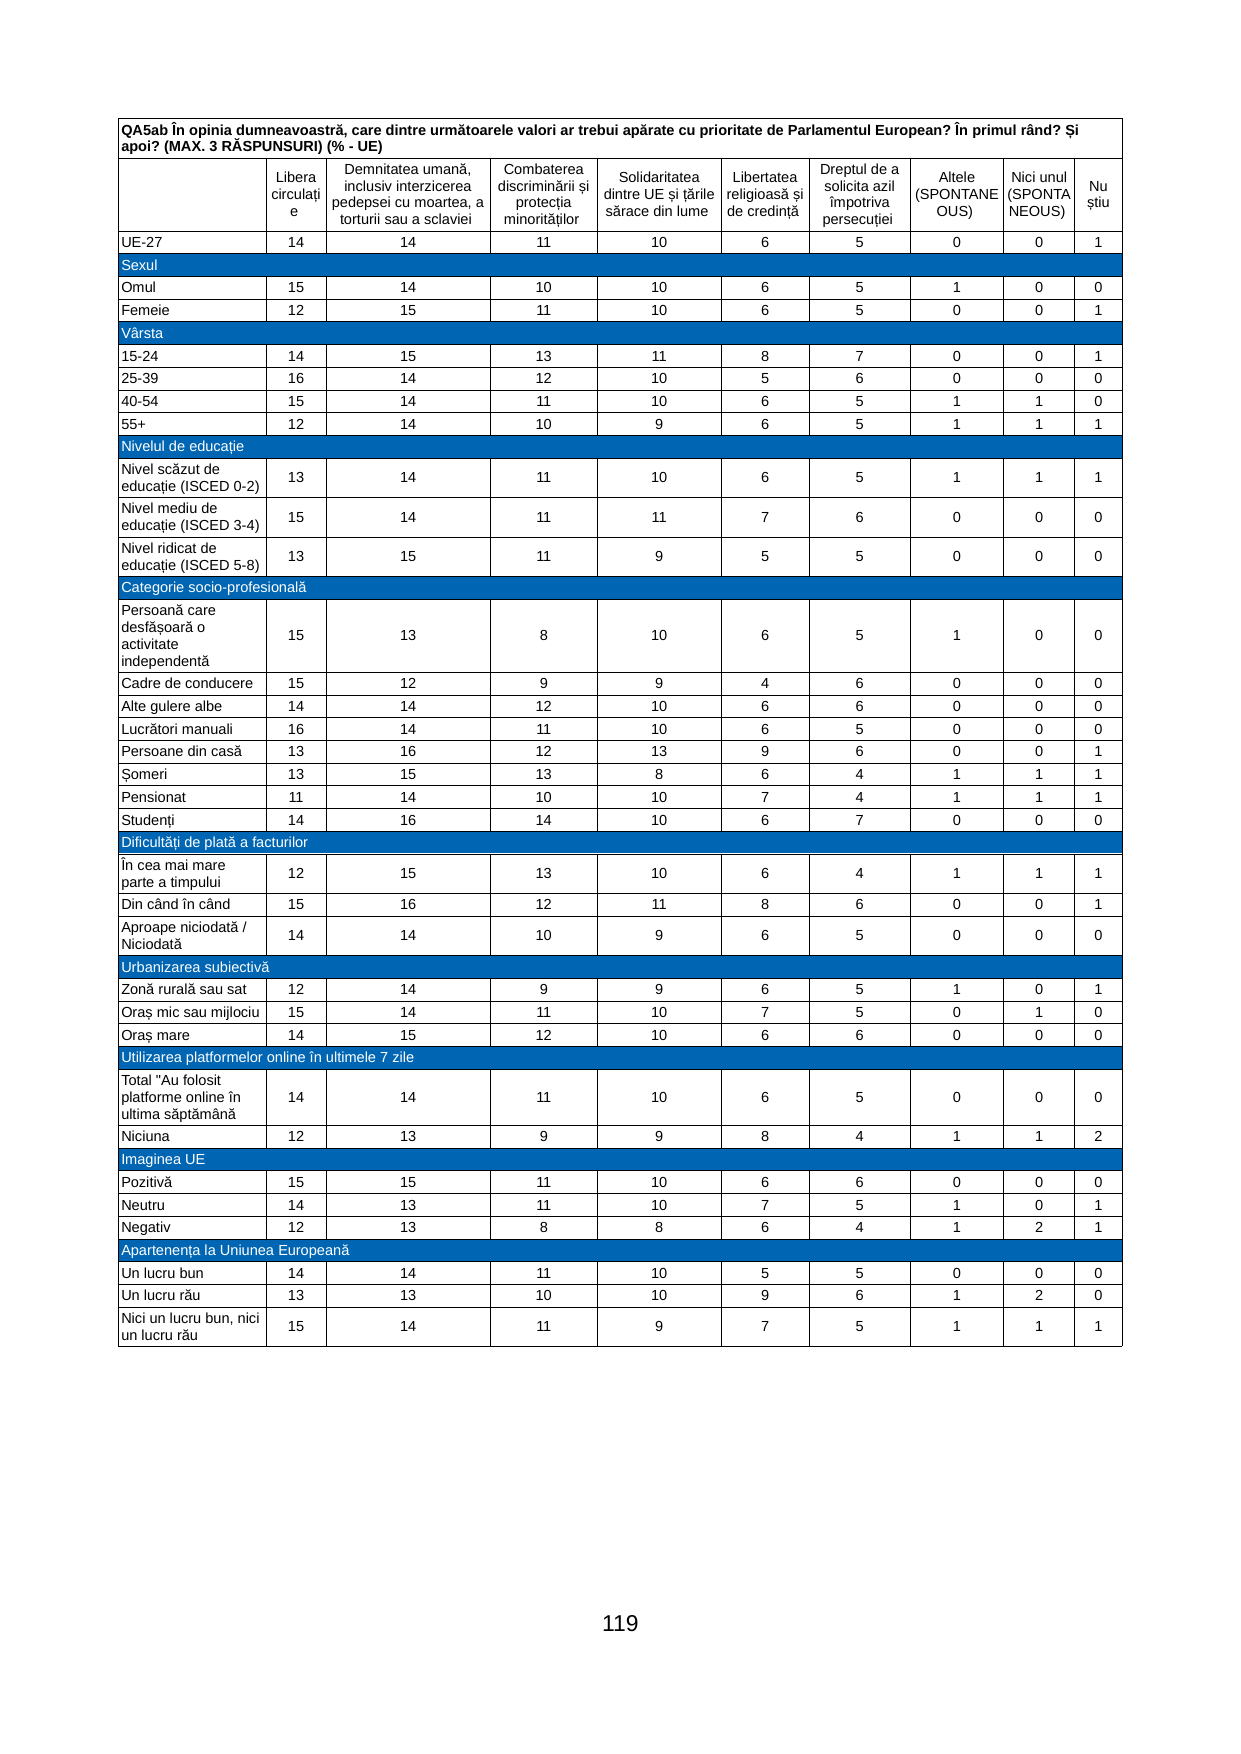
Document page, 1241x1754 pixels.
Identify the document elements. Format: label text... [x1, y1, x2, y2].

table_cell 1 [911, 277, 1003, 299]
table_cell Omul [119, 277, 266, 299]
table_cell 0 [911, 696, 1003, 717]
table_cell 6 [722, 1171, 809, 1193]
table_cell 10 [598, 277, 721, 299]
table_cell 5 [810, 917, 910, 955]
table_cell 10 [598, 718, 721, 740]
table_cell 15 [327, 345, 490, 367]
table_cell 0 [1004, 741, 1074, 763]
table_cell 12 [491, 741, 597, 763]
table_cell 13 [491, 345, 597, 367]
table_cell Persoane din casă [119, 741, 266, 763]
table_cell 0 [911, 1002, 1003, 1023]
table_cell 0 [911, 894, 1003, 916]
table_cell 10 [598, 459, 721, 497]
table_cell Imaginea UE [119, 1149, 1122, 1170]
table_cell 40-54 [119, 391, 266, 412]
table_cell 0 [1004, 345, 1074, 367]
table_cell Pensionat [119, 786, 266, 808]
table_cell Oraș mare [119, 1024, 266, 1046]
table_cell 9 [722, 741, 809, 763]
table_cell 12 [491, 894, 597, 916]
table_cell 0 [911, 1171, 1003, 1193]
table_cell 1 [1075, 855, 1122, 893]
table_cell 13 [598, 741, 721, 763]
table_cell 7 [722, 786, 809, 808]
table_cell 1 [1004, 459, 1074, 497]
table_cell Din când în când [119, 894, 266, 916]
table_cell 9 [722, 1285, 809, 1307]
table_cell 1 [1075, 741, 1122, 763]
table_cell 13 [327, 1217, 490, 1238]
table_cell 15 [267, 391, 326, 412]
table_cell Un lucru rău [119, 1285, 266, 1307]
table_cell 1 [1075, 300, 1122, 321]
table_cell Sexul [119, 254, 1122, 276]
table_cell Libera circulație [267, 159, 326, 231]
table_cell 11 [491, 1070, 597, 1125]
table_cell 0 [1075, 917, 1122, 955]
table_cell 2 [1004, 1217, 1074, 1238]
table_cell 13 [267, 1285, 326, 1307]
table_cell 5 [810, 459, 910, 497]
table_cell 6 [722, 300, 809, 321]
table_cell 1 [911, 786, 1003, 808]
table_cell 14 [267, 809, 326, 831]
table_cell 10 [598, 809, 721, 831]
table_cell 13 [327, 1126, 490, 1148]
table_cell 8 [722, 894, 809, 916]
table_cell 10 [491, 917, 597, 955]
table_cell 10 [598, 1171, 721, 1193]
table_cell Negativ [119, 1217, 266, 1238]
table_cell 4 [810, 764, 910, 785]
table_cell 10 [598, 1262, 721, 1284]
table_cell 0 [1004, 277, 1074, 299]
table_cell Nivel ridicat de educație (ISCED 5-8) [119, 538, 266, 576]
table_cell 11 [598, 894, 721, 916]
table_cell Libertatea religioasă și de credință [722, 159, 809, 231]
table_cell 9 [598, 1126, 721, 1148]
table_cell 4 [810, 1126, 910, 1148]
table_cell 8 [722, 345, 809, 367]
table_cell 5 [810, 1308, 910, 1346]
table_cell 14 [267, 345, 326, 367]
table_cell 1 [1075, 232, 1122, 253]
table_cell 5 [810, 1002, 910, 1023]
table_cell 10 [598, 1194, 721, 1216]
table_cell 13 [267, 741, 326, 763]
table_cell 0 [1075, 673, 1122, 694]
table_cell 6 [722, 232, 809, 253]
table_cell 0 [911, 498, 1003, 537]
table_cell 14 [327, 232, 490, 253]
table_cell 0 [1004, 894, 1074, 916]
table_cell 6 [810, 498, 910, 537]
table_cell 11 [491, 498, 597, 537]
table_cell 14 [267, 917, 326, 955]
table_cell 0 [1004, 368, 1074, 389]
table_cell 10 [598, 300, 721, 321]
table_cell 10 [598, 600, 721, 672]
table_cell 14 [327, 413, 490, 435]
table_cell 4 [722, 673, 809, 694]
table_cell 14 [327, 917, 490, 955]
table_cell Apartenența la Uniunea Europeană [119, 1240, 1122, 1261]
table_cell Total "Au folosit platforme online în ultima săptămână [119, 1070, 266, 1125]
table_cell 10 [598, 1070, 721, 1125]
table_cell 7 [810, 809, 910, 831]
table_cell 10 [598, 368, 721, 389]
table_cell 9 [598, 979, 721, 1001]
table_cell 5 [810, 600, 910, 672]
table_cell 15 [327, 300, 490, 321]
table_cell 5 [722, 368, 809, 389]
table_cell 6 [722, 696, 809, 717]
table_cell 1 [1075, 345, 1122, 367]
table_cell 25-39 [119, 368, 266, 389]
table_cell 12 [267, 300, 326, 321]
table_cell 11 [491, 1002, 597, 1023]
table_cell 1 [911, 1217, 1003, 1238]
table_cell 0 [1075, 1285, 1122, 1307]
table_cell 1 [1004, 855, 1074, 893]
table_cell Studenți [119, 809, 266, 831]
table_cell 0 [1004, 809, 1074, 831]
table_cell 12 [267, 979, 326, 1001]
table_cell 11 [491, 459, 597, 497]
table_cell 6 [722, 718, 809, 740]
table_cell 15 [267, 1002, 326, 1023]
table_cell 2 [1004, 1285, 1074, 1307]
table_cell 2 [1075, 1126, 1122, 1148]
table_cell 0 [911, 1024, 1003, 1046]
table_cell 0 [911, 1070, 1003, 1125]
table_cell 1 [911, 1194, 1003, 1216]
table_cell 6 [722, 413, 809, 435]
table_cell 11 [491, 718, 597, 740]
table_cell 10 [598, 696, 721, 717]
table_cell 14 [327, 1002, 490, 1023]
table_cell 15 [267, 673, 326, 694]
table_cell 0 [1075, 809, 1122, 831]
table_cell 0 [1004, 600, 1074, 672]
table_cell 0 [1004, 498, 1074, 537]
table_cell [119, 159, 266, 231]
table_cell 0 [1004, 1262, 1074, 1284]
table_cell 14 [327, 277, 490, 299]
table_cell Nu știu [1075, 159, 1122, 231]
table_cell 12 [267, 1217, 326, 1238]
table_cell 7 [722, 498, 809, 537]
table_cell 1 [911, 459, 1003, 497]
table_cell 8 [598, 1217, 721, 1238]
table_cell 13 [327, 1285, 490, 1307]
table_cell 1 [911, 855, 1003, 893]
table_cell 5 [810, 1194, 910, 1216]
table_cell 13 [327, 600, 490, 672]
table_cell 0 [911, 368, 1003, 389]
table_cell Alte gulere albe [119, 696, 266, 717]
table_cell 15 [267, 1171, 326, 1193]
table_cell 1 [1004, 413, 1074, 435]
table_cell 0 [1004, 300, 1074, 321]
table_cell 13 [491, 764, 597, 785]
table_cell 14 [267, 1262, 326, 1284]
table_cell 1 [911, 1126, 1003, 1148]
table_cell 5 [722, 1262, 809, 1284]
table_cell 1 [1004, 764, 1074, 785]
table_cell 0 [1004, 696, 1074, 717]
table_cell 11 [491, 1171, 597, 1193]
table_cell 10 [491, 413, 597, 435]
table_cell 6 [810, 1024, 910, 1046]
table_cell 13 [327, 1194, 490, 1216]
table_cell Niciuna [119, 1126, 266, 1148]
table_cell 6 [810, 1171, 910, 1193]
table_cell 4 [810, 1217, 910, 1238]
table_cell 12 [491, 368, 597, 389]
table_cell 0 [1004, 1194, 1074, 1216]
table_cell 0 [911, 673, 1003, 694]
table_cell 9 [598, 538, 721, 576]
table_cell 5 [810, 300, 910, 321]
table_cell 0 [1075, 1262, 1122, 1284]
table_cell 14 [327, 1070, 490, 1125]
table_cell Persoană care desfășoară o activitate independentă [119, 600, 266, 672]
table_cell 6 [810, 741, 910, 763]
table_cell 1 [911, 600, 1003, 672]
table_cell Șomeri [119, 764, 266, 785]
table_cell 0 [911, 917, 1003, 955]
table_cell Nici un lucru bun, nici un lucru rău [119, 1308, 266, 1346]
table_cell 5 [810, 1070, 910, 1125]
table_cell 6 [722, 1070, 809, 1125]
table_cell 8 [598, 764, 721, 785]
table_cell UE-27 [119, 232, 266, 253]
table_cell 0 [1004, 232, 1074, 253]
table_cell 0 [1004, 673, 1074, 694]
table_cell 6 [810, 1285, 910, 1307]
table_cell 10 [598, 391, 721, 412]
table_cell 0 [1075, 718, 1122, 740]
table_cell 5 [810, 718, 910, 740]
table_cell 11 [598, 498, 721, 537]
table_cell 4 [810, 786, 910, 808]
table_cell Altele (SPONTANEOUS) [911, 159, 1003, 231]
table_cell 8 [491, 1217, 597, 1238]
table_cell 6 [722, 1217, 809, 1238]
table_cell 4 [810, 855, 910, 893]
table_cell 14 [267, 696, 326, 717]
table_cell 15 [267, 894, 326, 916]
table_cell 1 [911, 979, 1003, 1001]
table_cell 5 [810, 538, 910, 576]
table_cell 0 [1075, 600, 1122, 672]
table_cell 14 [267, 1024, 326, 1046]
table_cell 16 [327, 741, 490, 763]
table_cell 5 [810, 391, 910, 412]
table_cell 1 [1075, 764, 1122, 785]
table_cell Combaterea discriminării și protecția minorităților [491, 159, 597, 231]
table_cell În cea mai mare parte a timpului [119, 855, 266, 893]
table_cell 16 [267, 718, 326, 740]
table_cell 1 [1075, 1308, 1122, 1346]
table_cell 1 [1075, 979, 1122, 1001]
table_cell Vârsta [119, 322, 1122, 344]
table_cell 15-24 [119, 345, 266, 367]
table_cell 1 [1004, 391, 1074, 412]
table_cell 10 [598, 855, 721, 893]
table_cell 1 [911, 413, 1003, 435]
table_cell 0 [1075, 498, 1122, 537]
table_cell 10 [598, 1002, 721, 1023]
table_cell 0 [1075, 1171, 1122, 1193]
table_cell Neutru [119, 1194, 266, 1216]
table_cell 6 [810, 696, 910, 717]
table_cell 15 [327, 538, 490, 576]
table_cell 15 [267, 498, 326, 537]
table_cell Dificultăți de plată a facturilor [119, 832, 1122, 853]
table_cell Pozitivă [119, 1171, 266, 1193]
table_cell 11 [491, 391, 597, 412]
table_cell Un lucru bun [119, 1262, 266, 1284]
table_cell 0 [1004, 979, 1074, 1001]
table_cell 1 [911, 391, 1003, 412]
table_cell 15 [327, 1024, 490, 1046]
table_cell 11 [491, 232, 597, 253]
table_cell 10 [491, 1285, 597, 1307]
table_cell 12 [491, 1024, 597, 1046]
table_cell 10 [598, 786, 721, 808]
table_cell 1 [911, 1285, 1003, 1307]
table_cell 1 [1075, 1194, 1122, 1216]
table_cell 6 [722, 764, 809, 785]
table_cell 11 [267, 786, 326, 808]
table_cell Urbanizarea subiectivă [119, 956, 1122, 978]
table_cell Dreptul de a solicita azil împotriva persecuției [810, 159, 910, 231]
table_cell 10 [491, 786, 597, 808]
table_cell 6 [810, 673, 910, 694]
table_cell Femeie [119, 300, 266, 321]
table_cell 11 [598, 345, 721, 367]
table_cell 1 [1075, 459, 1122, 497]
table_cell 1 [1075, 1217, 1122, 1238]
table_cell 5 [810, 232, 910, 253]
table_cell 6 [722, 277, 809, 299]
table_cell 15 [267, 1308, 326, 1346]
table_cell 6 [722, 979, 809, 1001]
table_cell Lucrători manuali [119, 718, 266, 740]
table_cell 13 [267, 459, 326, 497]
table_cell 0 [1004, 917, 1074, 955]
table_cell 14 [327, 1308, 490, 1346]
table_cell 15 [267, 600, 326, 672]
table_cell 55+ [119, 413, 266, 435]
table_cell 15 [327, 764, 490, 785]
table_cell 1 [911, 764, 1003, 785]
table_cell 11 [491, 1262, 597, 1284]
table_cell 1 [1004, 786, 1074, 808]
table_cell 6 [722, 809, 809, 831]
table_cell 7 [722, 1194, 809, 1216]
table_cell Nivel mediu de educație (ISCED 3-4) [119, 498, 266, 537]
table_cell 0 [911, 809, 1003, 831]
table_cell 15 [267, 277, 326, 299]
table_cell 5 [810, 1262, 910, 1284]
table_cell Zonă rurală sau sat [119, 979, 266, 1001]
table_cell 0 [1075, 696, 1122, 717]
table_cell 0 [911, 718, 1003, 740]
table_cell 0 [1004, 1171, 1074, 1193]
table_cell 12 [267, 413, 326, 435]
table_cell Nivelul de educație [119, 436, 1122, 458]
table_cell 6 [722, 459, 809, 497]
table_cell 12 [267, 855, 326, 893]
table_cell 5 [810, 413, 910, 435]
table_cell 0 [1075, 277, 1122, 299]
table_cell 10 [598, 1285, 721, 1307]
table_cell 1 [1004, 1308, 1074, 1346]
table_cell Cadre de conducere [119, 673, 266, 694]
table_cell 7 [810, 345, 910, 367]
table_cell 11 [491, 1308, 597, 1346]
table_cell Nici unul (SPONTANEOUS) [1004, 159, 1074, 231]
table_cell 6 [722, 1024, 809, 1046]
table_cell 9 [598, 1308, 721, 1346]
table_cell 6 [722, 600, 809, 672]
table_cell 12 [327, 673, 490, 694]
table_cell 8 [491, 600, 597, 672]
table_cell 14 [491, 809, 597, 831]
table_cell 6 [722, 391, 809, 412]
table_cell 14 [267, 232, 326, 253]
table_cell 1 [1004, 1126, 1074, 1148]
table_cell 8 [722, 1126, 809, 1148]
table_cell 13 [267, 538, 326, 576]
table_cell 1 [911, 1308, 1003, 1346]
table_cell 5 [810, 979, 910, 1001]
table_cell 9 [491, 673, 597, 694]
table_cell 1 [1075, 413, 1122, 435]
table_cell 14 [327, 391, 490, 412]
table_cell 0 [1004, 1070, 1074, 1125]
table_cell 14 [327, 1262, 490, 1284]
table_cell 0 [911, 741, 1003, 763]
table_cell 6 [810, 368, 910, 389]
table_cell 15 [327, 1171, 490, 1193]
table_cell 11 [491, 1194, 597, 1216]
table_cell 14 [327, 979, 490, 1001]
table_cell 10 [598, 1024, 721, 1046]
table_cell 10 [491, 277, 597, 299]
table_cell 0 [1004, 718, 1074, 740]
table_cell 15 [327, 855, 490, 893]
table_cell 9 [598, 673, 721, 694]
table_cell 6 [722, 917, 809, 955]
table_cell 1 [1075, 786, 1122, 808]
table_cell 9 [598, 917, 721, 955]
table_cell 5 [722, 538, 809, 576]
table_cell 14 [267, 1194, 326, 1216]
table_cell 12 [491, 696, 597, 717]
table_cell 9 [598, 413, 721, 435]
table_cell 0 [1075, 368, 1122, 389]
table_cell 6 [810, 894, 910, 916]
table_cell Nivel scăzut de educație (ISCED 0-2) [119, 459, 266, 497]
table_cell 9 [491, 1126, 597, 1148]
table_cell 0 [911, 345, 1003, 367]
table_cell 14 [327, 786, 490, 808]
table_cell 0 [1075, 1070, 1122, 1125]
table_cell 7 [722, 1002, 809, 1023]
table_cell 0 [911, 1262, 1003, 1284]
table_cell 11 [491, 300, 597, 321]
table_cell 0 [911, 538, 1003, 576]
table_cell Categorie socio-profesională [119, 577, 1122, 599]
table_cell 13 [267, 764, 326, 785]
table_cell Utilizarea platformelor online în ultimele 7 zile [119, 1047, 1122, 1069]
table_cell 14 [327, 459, 490, 497]
table_cell Aproape niciodată / Niciodată [119, 917, 266, 955]
table_header QA5ab În opinia dumneavoastră, care dintre următoarele valori ar trebui apărate cu prioritate de Parlamentul European? În primul rând? Și apoi? (MAX. 3 RĂSPUNSURI) (% - UE) [119, 119, 1122, 158]
table_cell 0 [911, 300, 1003, 321]
table_cell 14 [267, 1070, 326, 1125]
table_cell 0 [1004, 1024, 1074, 1046]
table_cell 1 [1075, 894, 1122, 916]
table_cell 0 [911, 232, 1003, 253]
table_cell 13 [491, 855, 597, 893]
table_cell 0 [1075, 538, 1122, 576]
table_cell 14 [327, 498, 490, 537]
table_cell 5 [810, 277, 910, 299]
table_cell Oraș mic sau mijlociu [119, 1002, 266, 1023]
table_cell 16 [267, 368, 326, 389]
table_cell 0 [1075, 1024, 1122, 1046]
table_cell 0 [1075, 391, 1122, 412]
table_cell 9 [491, 979, 597, 1001]
table_cell 12 [267, 1126, 326, 1148]
table_cell Demnitatea umană, inclusiv interzicerea pedepsei cu moartea, a torturii sau a sclaviei [327, 159, 490, 231]
table_cell 11 [491, 538, 597, 576]
table_cell Solidaritatea dintre UE și țările sărace din lume [598, 159, 721, 231]
table_cell 16 [327, 894, 490, 916]
table_cell 10 [598, 232, 721, 253]
table_cell 16 [327, 809, 490, 831]
table_cell 0 [1004, 538, 1074, 576]
table_cell 7 [722, 1308, 809, 1346]
table_cell 6 [722, 855, 809, 893]
table_cell 1 [1004, 1002, 1074, 1023]
table_cell 14 [327, 368, 490, 389]
table_cell 14 [327, 696, 490, 717]
table_cell 14 [327, 718, 490, 740]
table_cell 0 [1075, 1002, 1122, 1023]
